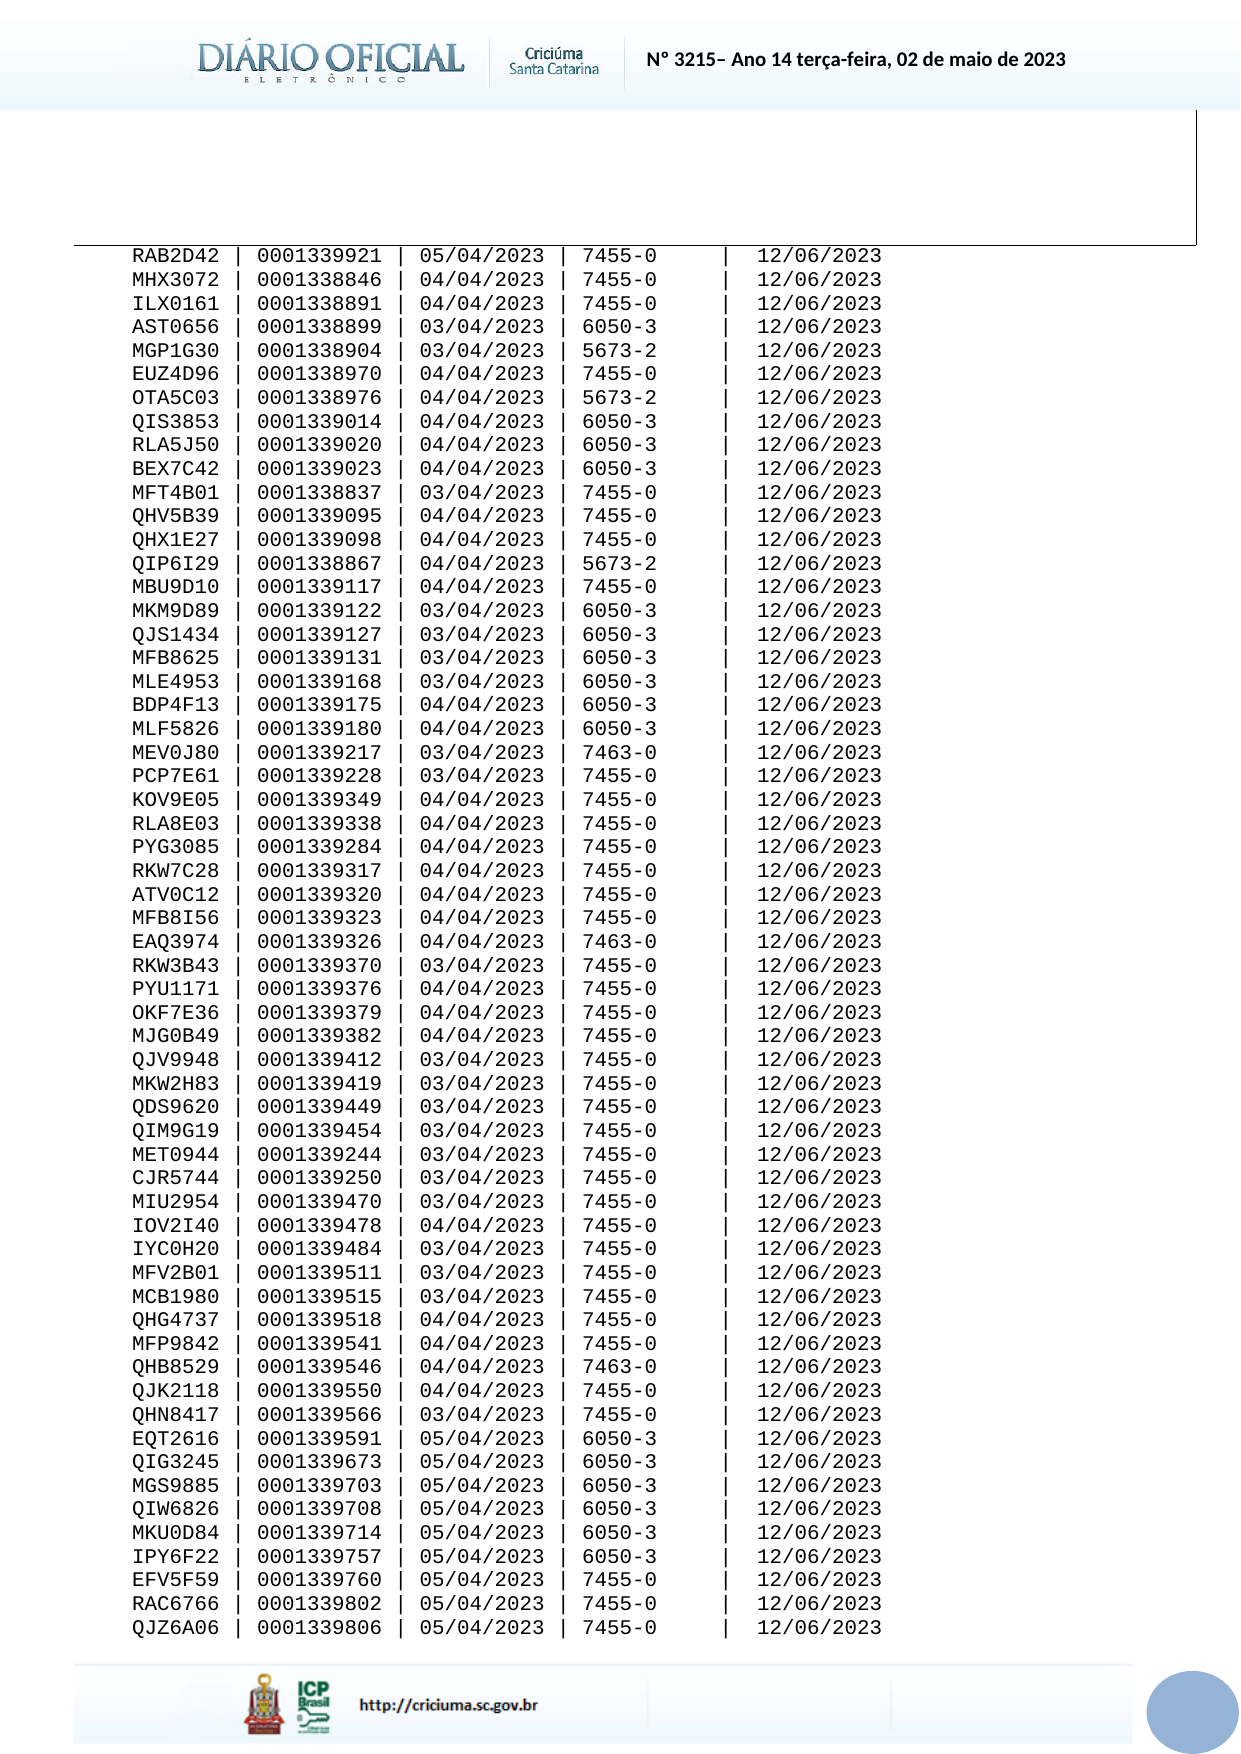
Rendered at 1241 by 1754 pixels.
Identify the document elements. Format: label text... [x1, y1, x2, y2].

text QHX1E27 | 0001339098 | 04/04/2023 | 7455-0 | 12/06/2023 [44, 529, 1196, 553]
text MEV0J80 | 0001339217 | 03/04/2023 | 7463-0 | 12/06/2023 [44, 742, 1196, 765]
text IPY6F22 | 0001339757 | 05/04/2023 | 6050-3 | 12/06/2023 [44, 1546, 1196, 1569]
text QIG3245 | 0001339673 | 05/04/2023 | 6050-3 | 12/06/2023 [44, 1451, 1196, 1475]
text QHB8529 | 0001339546 | 04/04/2023 | 7463-0 | 12/06/2023 [44, 1357, 1196, 1380]
text KOV9E05 | 0001339349 | 04/04/2023 | 7455-0 | 12/06/2023 [44, 789, 1196, 813]
text QIM9G19 | 0001339454 | 03/04/2023 | 7455-0 | 12/06/2023 [44, 1120, 1196, 1144]
text MKM9D89 | 0001339122 | 03/04/2023 | 6050-3 | 12/06/2023 [44, 600, 1196, 623]
text RAB2D42 | 0001339921 | 05/04/2023 | 7455-0 | 12/06/2023 [44, 245, 1196, 269]
text MFB8625 | 0001339131 | 03/04/2023 | 6050-3 | 12/06/2023 [44, 647, 1196, 671]
text ILX0161 | 0001338891 | 04/04/2023 | 7455-0 | 12/06/2023 [44, 292, 1196, 316]
text MCB1980 | 0001339515 | 03/04/2023 | 7455-0 | 12/06/2023 [44, 1286, 1196, 1309]
text QIW6826 | 0001339708 | 05/04/2023 | 6050-3 | 12/06/2023 [44, 1498, 1196, 1522]
text MGS9885 | 0001339703 | 05/04/2023 | 6050-3 | 12/06/2023 [44, 1475, 1196, 1498]
text MKW2H83 | 0001339419 | 03/04/2023 | 7455-0 | 12/06/2023 [44, 1073, 1196, 1096]
text OTA5C03 | 0001338976 | 04/04/2023 | 5673-2 | 12/06/2023 [44, 387, 1196, 411]
text RKW7C28 | 0001339317 | 04/04/2023 | 7455-0 | 12/06/2023 [44, 860, 1196, 884]
text PCP7E61 | 0001339228 | 03/04/2023 | 7455-0 | 12/06/2023 [44, 765, 1196, 789]
text QHG4737 | 0001339518 | 04/04/2023 | 7455-0 | 12/06/2023 [44, 1309, 1196, 1333]
text QJS1434 | 0001339127 | 03/04/2023 | 6050-3 | 12/06/2023 [44, 623, 1196, 647]
text EAQ3974 | 0001339326 | 04/04/2023 | 7463-0 | 12/06/2023 [44, 931, 1196, 954]
text RLA5J50 | 0001339020 | 04/04/2023 | 6050-3 | 12/06/2023 [44, 434, 1196, 458]
text QIP6I29 | 0001338867 | 04/04/2023 | 5673-2 | 12/06/2023 [44, 553, 1196, 576]
text MJG0B49 | 0001339382 | 04/04/2023 | 7455-0 | 12/06/2023 [44, 1026, 1196, 1049]
text MKU0D84 | 0001339714 | 05/04/2023 | 6050-3 | 12/06/2023 [44, 1522, 1196, 1546]
text EFV5F59 | 0001339760 | 05/04/2023 | 7455-0 | 12/06/2023 [44, 1569, 1196, 1593]
text MLE4953 | 0001339168 | 03/04/2023 | 6050-3 | 12/06/2023 [44, 671, 1196, 694]
text IOV2I40 | 0001339478 | 04/04/2023 | 7455-0 | 12/06/2023 [44, 1215, 1196, 1238]
text QIS3853 | 0001339014 | 04/04/2023 | 6050-3 | 12/06/2023 [44, 411, 1196, 434]
text EUZ4D96 | 0001338970 | 04/04/2023 | 7455-0 | 12/06/2023 [44, 363, 1196, 387]
text MBU9D10 | 0001339117 | 04/04/2023 | 7455-0 | 12/06/2023 [44, 576, 1196, 600]
text MET0944 | 0001339244 | 03/04/2023 | 7455-0 | 12/06/2023 [44, 1144, 1196, 1167]
text RKW3B43 | 0001339370 | 03/04/2023 | 7455-0 | 12/06/2023 [44, 954, 1196, 978]
text PYU1171 | 0001339376 | 04/04/2023 | 7455-0 | 12/06/2023 [44, 978, 1196, 1002]
text CJR5744 | 0001339250 | 03/04/2023 | 7455-0 | 12/06/2023 [44, 1167, 1196, 1191]
text AST0656 | 0001338899 | 03/04/2023 | 6050-3 | 12/06/2023 [44, 316, 1196, 340]
text RLA8E03 | 0001339338 | 04/04/2023 | 7455-0 | 12/06/2023 [44, 813, 1196, 836]
text MLF5826 | 0001339180 | 04/04/2023 | 6050-3 | 12/06/2023 [44, 718, 1196, 742]
text MGP1G30 | 0001338904 | 03/04/2023 | 5673-2 | 12/06/2023 [44, 340, 1196, 363]
text QHV5B39 | 0001339095 | 04/04/2023 | 7455-0 | 12/06/2023 [44, 505, 1196, 529]
text MFP9842 | 0001339541 | 04/04/2023 | 7455-0 | 12/06/2023 [44, 1333, 1196, 1357]
text IYC0H20 | 0001339484 | 03/04/2023 | 7455-0 | 12/06/2023 [44, 1238, 1196, 1262]
text MHX3072 | 0001338846 | 04/04/2023 | 7455-0 | 12/06/2023 [44, 269, 1196, 292]
text MFB8I56 | 0001339323 | 04/04/2023 | 7455-0 | 12/06/2023 [44, 907, 1196, 931]
text MFT4B01 | 0001338837 | 03/04/2023 | 7455-0 | 12/06/2023 [44, 482, 1196, 505]
text EQT2616 | 0001339591 | 05/04/2023 | 6050-3 | 12/06/2023 [44, 1427, 1196, 1451]
text QDS9620 | 0001339449 | 03/04/2023 | 7455-0 | 12/06/2023 [44, 1096, 1196, 1120]
text MIU2954 | 0001339470 | 03/04/2023 | 7455-0 | 12/06/2023 [44, 1191, 1196, 1215]
text ATV0C12 | 0001339320 | 04/04/2023 | 7455-0 | 12/06/2023 [44, 884, 1196, 907]
text QHN8417 | 0001339566 | 03/04/2023 | 7455-0 | 12/06/2023 [44, 1404, 1196, 1427]
text QJV9948 | 0001339412 | 03/04/2023 | 7455-0 | 12/06/2023 [44, 1049, 1196, 1073]
text RAC6766 | 0001339802 | 05/04/2023 | 7455-0 | 12/06/2023 [44, 1593, 1196, 1617]
text MFV2B01 | 0001339511 | 03/04/2023 | 7455-0 | 12/06/2023 [44, 1262, 1196, 1286]
text OKF7E36 | 0001339379 | 04/04/2023 | 7455-0 | 12/06/2023 [44, 1002, 1196, 1026]
text BEX7C42 | 0001339023 | 04/04/2023 | 6050-3 | 12/06/2023 [44, 458, 1196, 482]
text QJZ6A06 | 0001339806 | 05/04/2023 | 7455-0 | 12/06/2023 [44, 1617, 1196, 1640]
text BDP4F13 | 0001339175 | 04/04/2023 | 6050-3 | 12/06/2023 [44, 694, 1196, 718]
text QJK2118 | 0001339550 | 04/04/2023 | 7455-0 | 12/06/2023 [44, 1380, 1196, 1404]
text PYG3085 | 0001339284 | 04/04/2023 | 7455-0 | 12/06/2023 [44, 836, 1196, 860]
